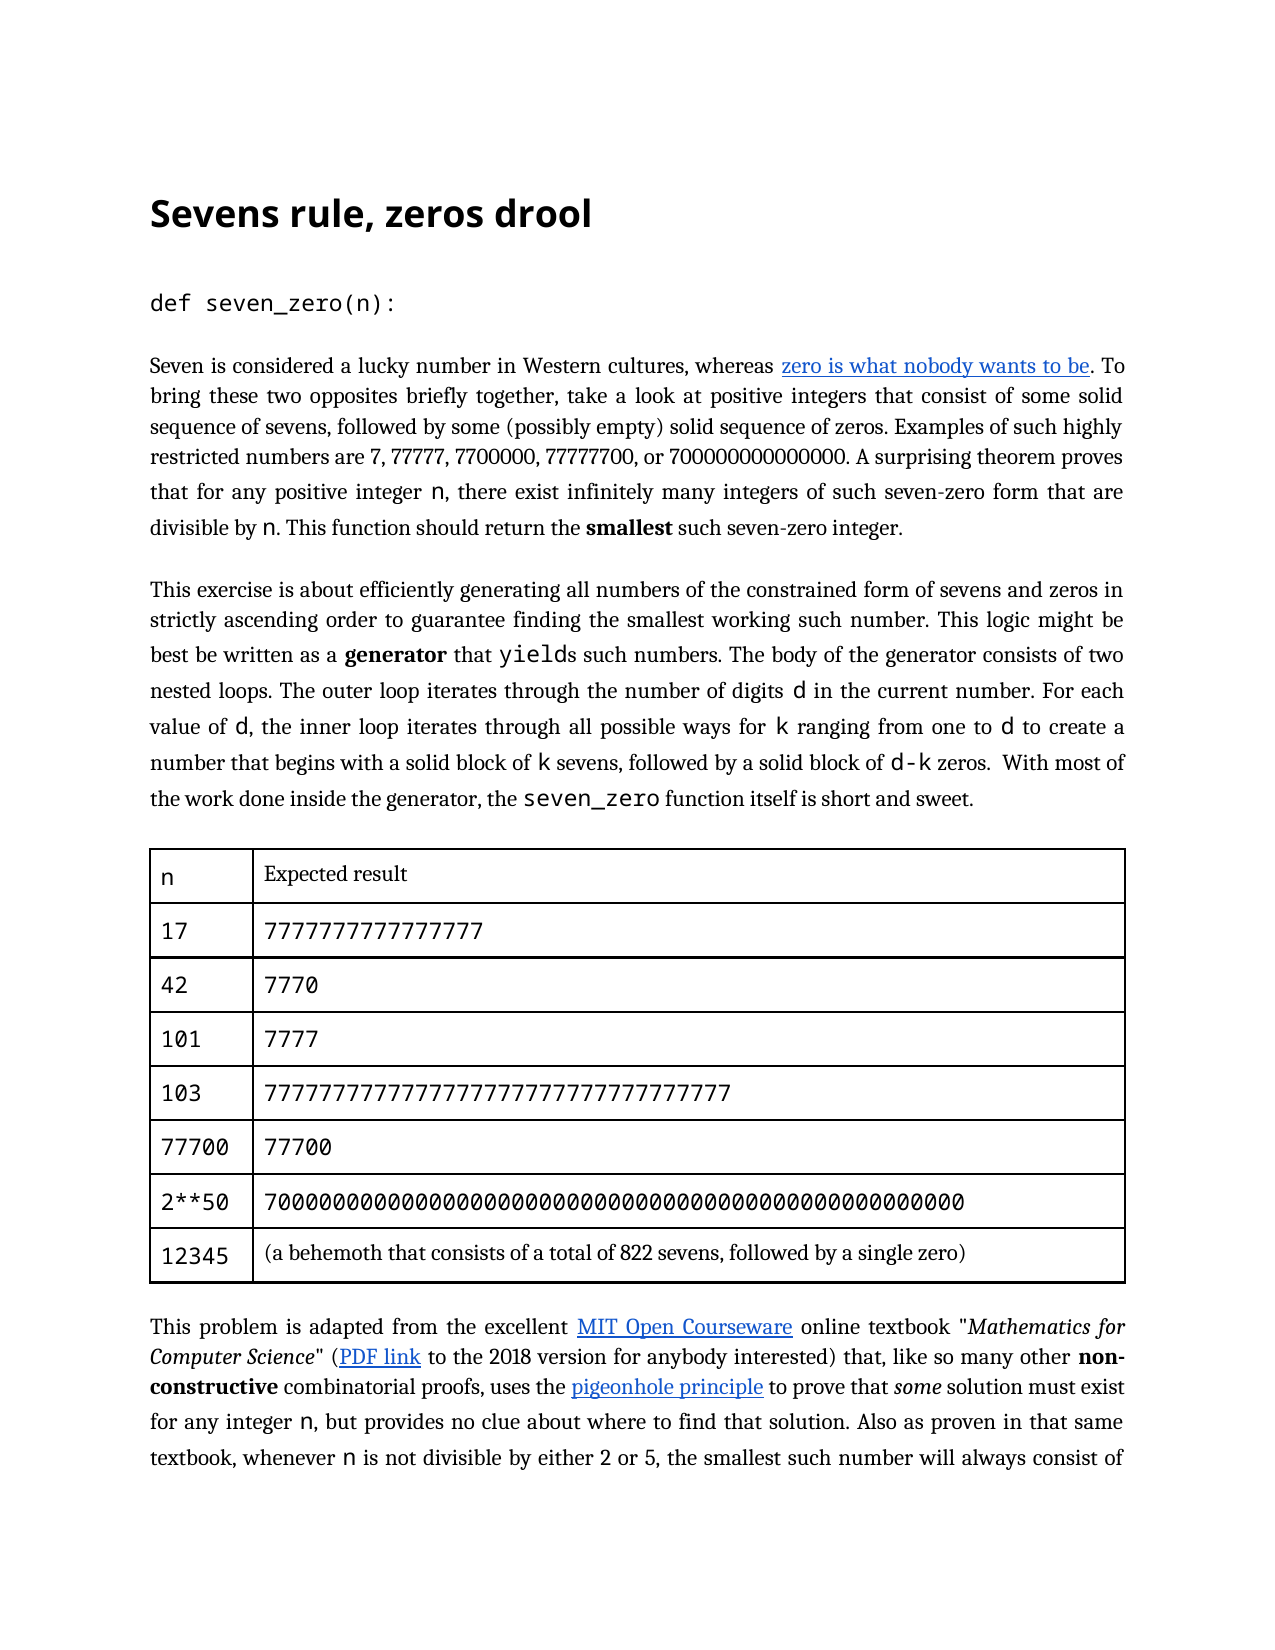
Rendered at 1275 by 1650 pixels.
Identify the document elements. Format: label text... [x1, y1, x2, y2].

table_cell 77700 [254, 1121, 1124, 1173]
table_cell 103 [151, 1067, 252, 1119]
table_cell 7770 [254, 959, 1124, 1011]
text Seven is considered a lucky number in Western cultures, whereas zero is what nobody wants to be. To bring these two opposites briefly together, take a look at positive integers that consist of some solid sequence of sevens, followed by some (possibly empty) solid sequence of zeros. Examples of such highly restricted numbers are 7, 77777, 7700000, 77777700, or 700000000000000. A surprising theorem proves that for any positive integer n, there exist infinitely many integers of such seven-zero form that are divisible by n. This function should return the smallest such seven-zero integer. [150, 353, 1125, 542]
text This problem is adapted from the excellent MIT Open Courseware online textbook "Mathematics for Computer Science" (PDF link to the 2018 version for anybody interested) that, like so many other non-constructive combinatorial proofs, uses the pigeonhole principle to prove that some solution must exist for any integer n, but provides no clue about where to find that solution. Also as proven in that same textbook, whenever n is not divisible by either 2 or 5, the smallest such number will always consist of [150, 1314, 1125, 1472]
table_cell 101 [151, 1013, 252, 1065]
table_cell 700000000000000000000000000000000000000000000000000 [254, 1175, 1124, 1227]
table_cell 77700 [151, 1121, 252, 1173]
table_cell 42 [151, 959, 252, 1011]
table_header Expected result [254, 850, 1124, 902]
table_cell 2**50 [151, 1175, 252, 1227]
table_cell 7777777777777777777777777777777777 [254, 1067, 1124, 1119]
text def seven_zero(n): [150, 287, 1125, 318]
table_header n [151, 850, 252, 902]
table_cell 7777777777777777 [254, 904, 1124, 956]
table_cell 17 [151, 904, 252, 956]
table_cell 12345 [151, 1229, 252, 1281]
table_cell 7777 [254, 1013, 1124, 1065]
text This exercise is about efficiently generating all numbers of the constrained form of sevens and zeros in strictly ascending order to guarantee finding the smallest working such number. This logic might be best be written as a generator that yields such numbers. The body of the generator consists of two nested loops. The outer loop iterates through the number of digits d in the current number. For each value of d, the inner loop iterates through all possible ways for k ranging from one to d to create a number that begins with a solid block of k sevens, followed by a solid block of d-k zeros. With most of the work done inside the generator, the seven_zero function itself is short and sweet. [150, 577, 1125, 813]
subtitle Sevens rule, zeros drool [150, 187, 1125, 238]
table_cell (a behemoth that consists of a total of 822 sevens, followed by a single zero) [254, 1229, 1124, 1281]
